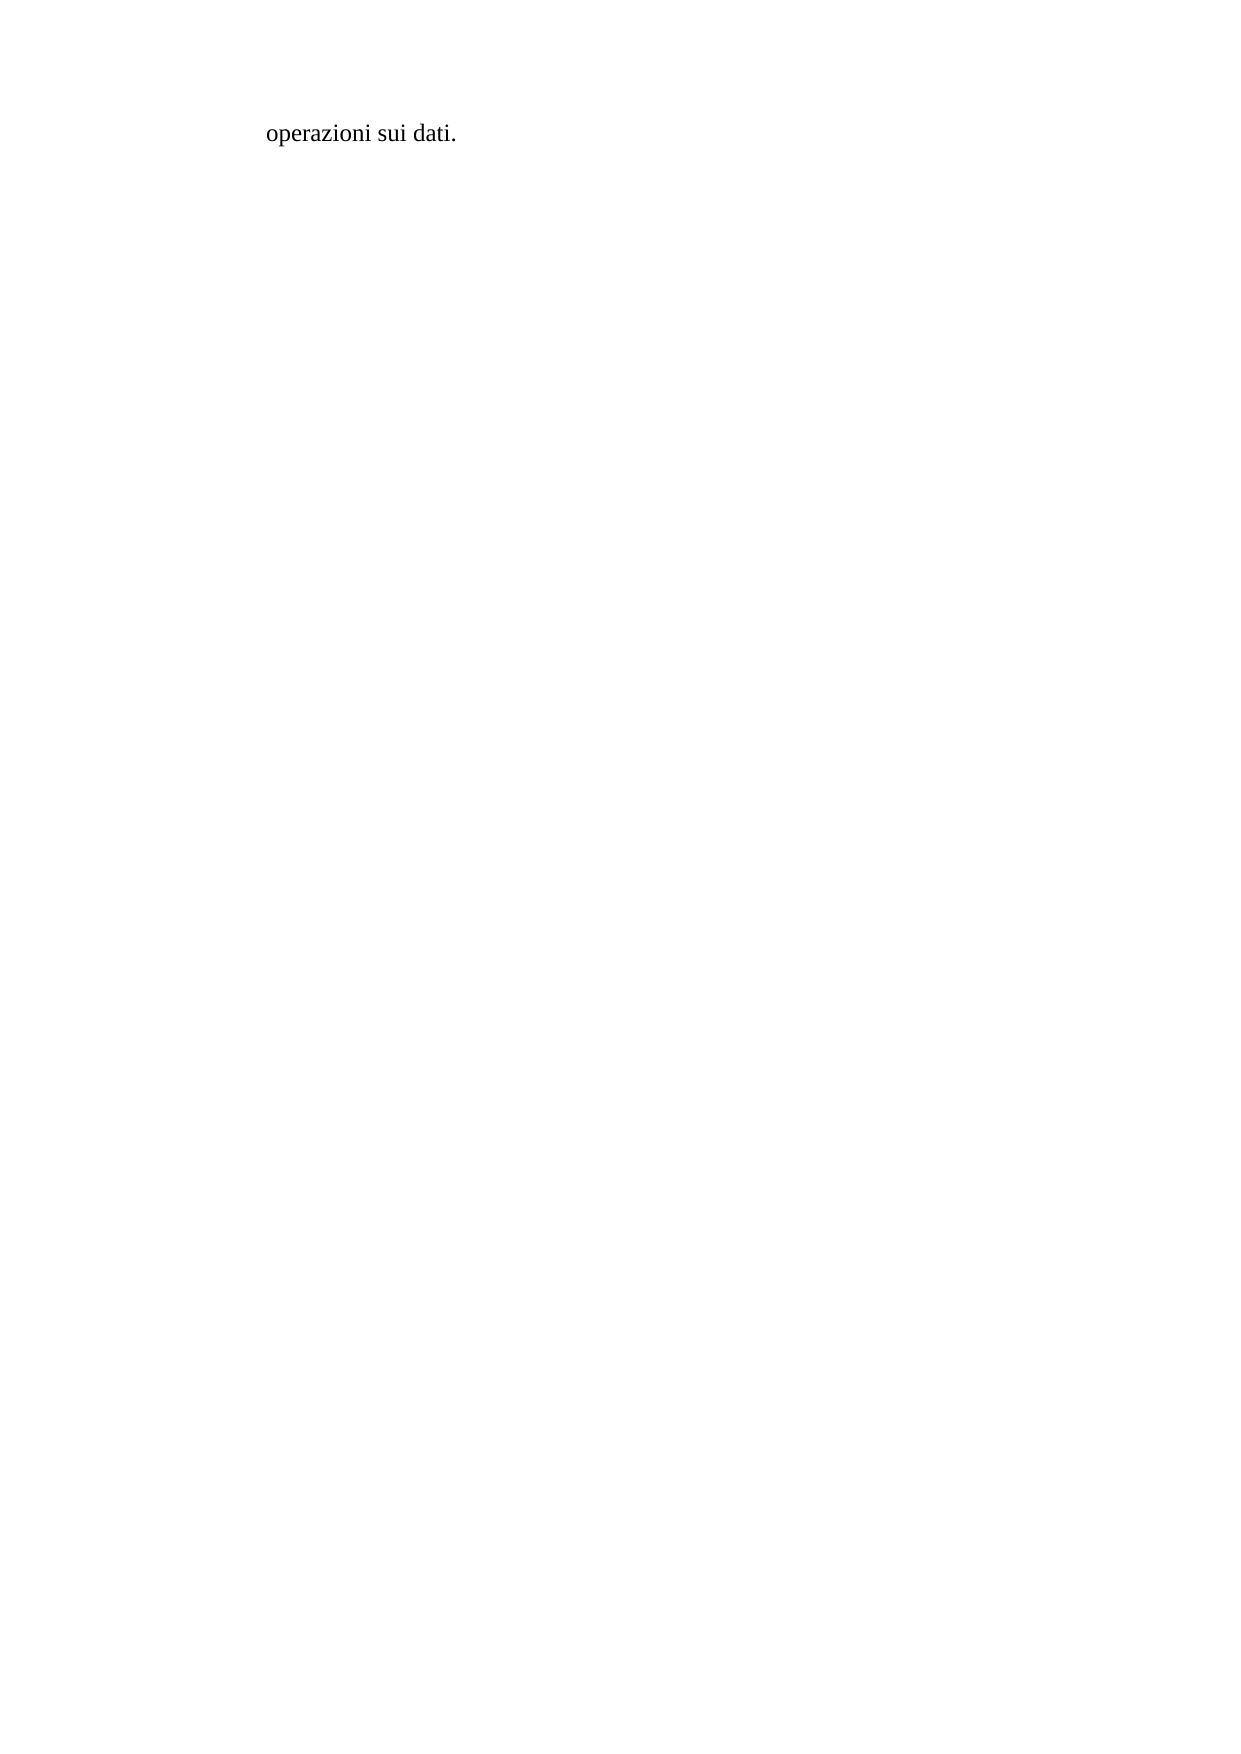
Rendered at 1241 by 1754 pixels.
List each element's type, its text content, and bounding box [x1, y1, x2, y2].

list operazioni sui dati. [228, 118, 1122, 147]
